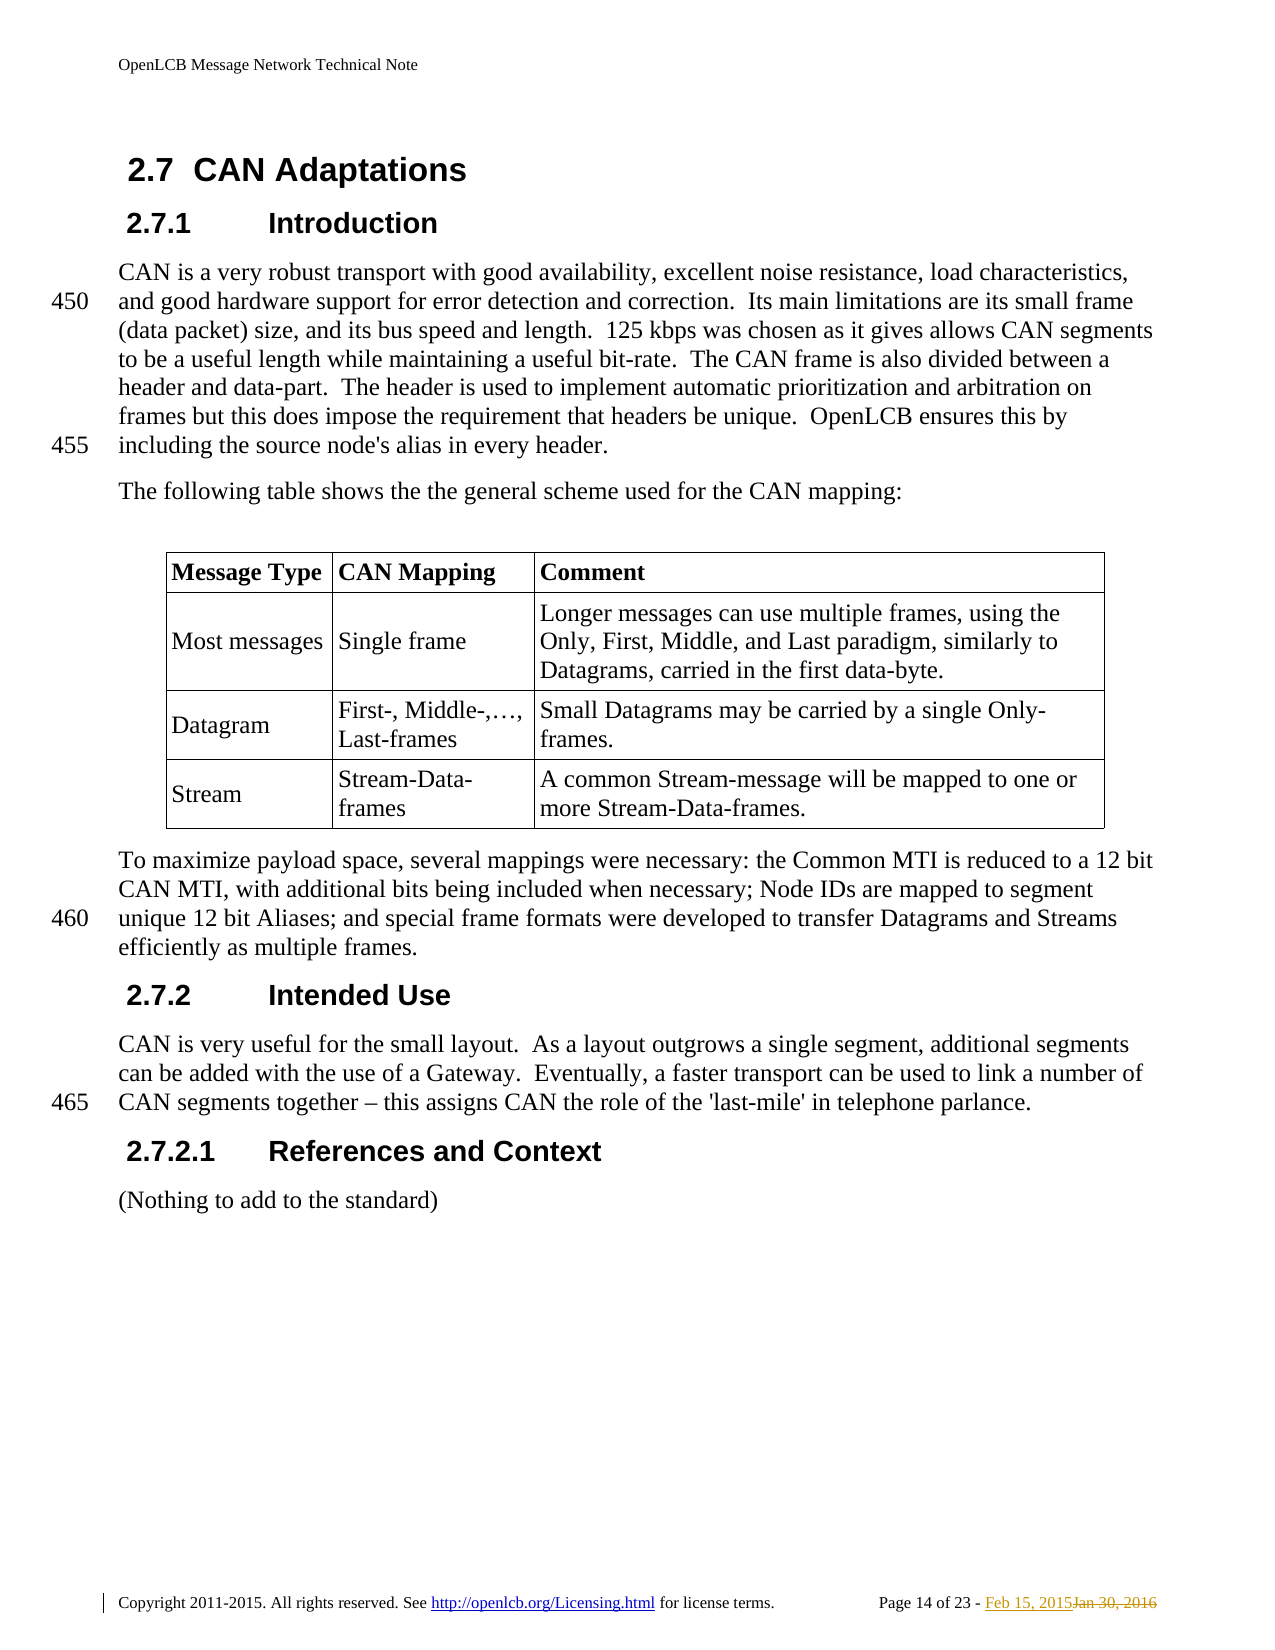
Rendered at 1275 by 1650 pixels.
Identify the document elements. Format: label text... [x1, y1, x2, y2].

table_cell Most messages [167, 593, 332, 690]
table_cell Stream [167, 760, 332, 828]
text (Nothing to add to the standard) [118, 1185, 1157, 1213]
subtitle References and Context [118, 1133, 1157, 1167]
text CAN is very useful for the small layout. As a layout outgrows a single segment, additional segments can be added with the use of a Gateway. Eventually, a faster transport can be used to link a number of CAN segments together – this assigns CAN the role of the 'last-mile' in telephone parlance. [118, 1029, 1157, 1116]
table_header CAN Mapping [333, 553, 534, 592]
text To maximize payload space, several mappings were necessary: the Common MTI is reduced to a 12 bit CAN MTI, with additional bits being included when necessary; Node IDs are mapped to segment unique 12 bit Aliases; and special frame formats were developed to transfer Datagrams and Streams efficiently as multiple frames. [118, 846, 1157, 961]
table_header Message Type [167, 553, 332, 592]
table_cell Single frame [333, 593, 534, 690]
table_cell Small Datagrams may be carried by a single Only-frames. [535, 691, 1104, 759]
table_cell First-, Middle-,…, Last-frames [333, 691, 534, 759]
table_cell Datagram [167, 691, 332, 759]
table_header Comment [535, 553, 1104, 592]
table_cell Longer messages can use multiple frames, using the Only, First, Middle, and Last paradigm, similarly to Datagrams, carried in the first data-byte. [535, 593, 1104, 690]
table_cell Stream-Data-frames [333, 760, 534, 828]
table_cell A common Stream-message will be mapped to one or more Stream-Data-frames. [535, 760, 1104, 828]
subtitle Introduction [118, 206, 1157, 240]
text CAN is a very robust transport with good availability, excellent noise resistance, load characteristics, and good hardware support for error detection and correction. Its main limitations are its small frame (data packet) size, and its bus speed and length. 125 kbps was chosen as it gives allows CAN segments to be a useful length while maintaining a useful bit-rate. The CAN frame is also divided between a header and data-part. The header is used to implement automatic prioritization and arbitration on frames but this does impose the requirement that headers be unique. OpenLCB ensures this by including the source node's alias in every header. [118, 257, 1157, 459]
text The following table shows the the general scheme used for the CAN mapping: [118, 476, 1157, 505]
subtitle Intended Use [118, 978, 1157, 1012]
subtitle CAN Adaptations [118, 150, 1157, 188]
